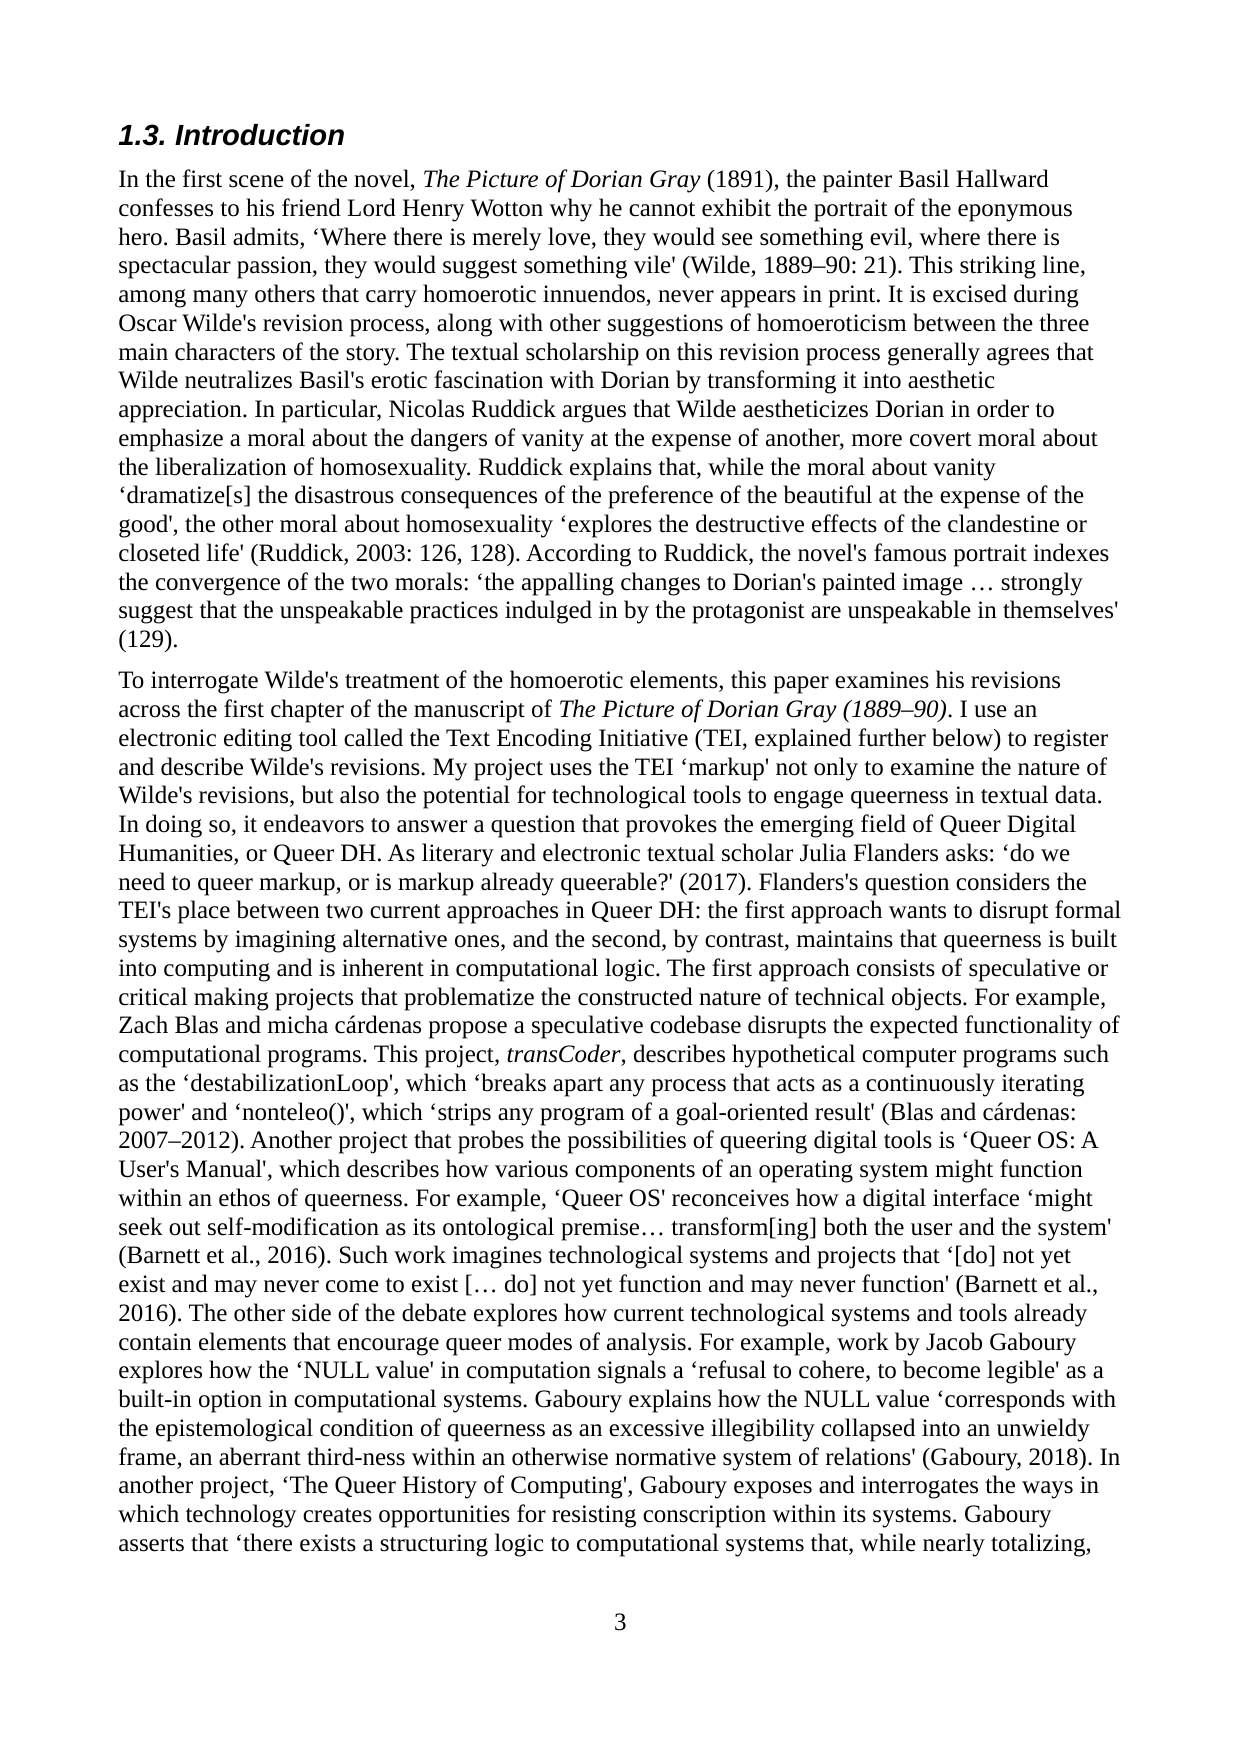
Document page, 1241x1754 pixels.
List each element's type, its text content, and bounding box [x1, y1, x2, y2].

text In the first scene of the novel, The Picture of Dorian Gray (1891), the painter Basil Hallward confesses to his friend Lord Henry Wotton why he cannot exhibit the portrait of the eponymous hero. Basil admits, ‘Where there is merely love, they would see something evil, where there is spectacular passion, they would suggest something vile' (Wilde, 1889–90: 21). This striking line, among many others that carry homoerotic innuendos, never appears in print. It is excised during Oscar Wilde's revision process, along with other suggestions of homoeroticism between the three main characters of the story. The textual scholarship on this revision process generally agrees that Wilde neutralizes Basil's erotic fascination with Dorian by transforming it into aesthetic appreciation. In particular, Nicolas Ruddick argues that Wilde aestheticizes Dorian in order to emphasize a moral about the dangers of vanity at the expense of another, more covert moral about the liberalization of homosexuality. Ruddick explains that, while the moral about vanity ‘dramatize[s] the disastrous consequences of the preference of the beautiful at the expense of the good', the other moral about homosexuality ‘explores the destructive effects of the clandestine or closeted life' (Ruddick, 2003: 126, 128). According to Ruddick, the novel's famous portrait indexes the convergence of the two morals: ‘the appalling changes to Dorian's painted image … strongly suggest that the unspeakable practices indulged in by the protagonist are unspeakable in themselves' (129). [118, 164, 1122, 653]
subtitle Introduction [118, 118, 1122, 152]
text To interrogate Wilde's treatment of the homoerotic elements, this paper examines his revisions across the first chapter of the manuscript of The Picture of Dorian Gray (1889–90). I use an electronic editing tool called the Text Encoding Initiative (TEI, explained further below) to register and describe Wilde's revisions. My project uses the TEI ‘markup' not only to examine the nature of Wilde's revisions, but also the potential for technological tools to engage queerness in textual data. In doing so, it endeavors to answer a question that provokes the emerging field of Queer Digital Humanities, or Queer DH. As literary and electronic textual scholar Julia Flanders asks: ‘do we need to queer markup, or is markup already queerable?' (2017). Flanders's question considers the TEI's place between two current approaches in Queer DH: the first approach wants to disrupt formal systems by imagining alternative ones, and the second, by contrast, maintains that queerness is built into computing and is inherent in computational logic. The first approach consists of speculative or critical making projects that problematize the constructed nature of technical objects. For example, Zach Blas and micha cárdenas propose a speculative codebase disrupts the expected functionality of computational programs. This project, transCoder, describes hypothetical computer programs such as the ‘destabilizationLoop', which ‘breaks apart any process that acts as a continuously iterating power' and ‘nonteleo()', which ‘strips any program of a goal-oriented result' (Blas and cárdenas: 2007–2012). Another project that probes the possibilities of queering digital tools is ‘Queer OS: A User's Manual', which describes how various components of an operating system might function within an ethos of queerness. For example, ‘Queer OS' reconceives how a digital interface ‘might seek out self-modification as its ontological premise… transform[ing] both the user and the system' (Barnett et al., 2016). Such work imagines technological systems and projects that ‘[do] not yet exist and may never come to exist [… do] not yet function and may never function' (Barnett et al., 2016). The other side of the debate explores how current technological systems and tools already contain elements that encourage queer modes of analysis. For example, work by Jacob Gaboury explores how the ‘NULL value' in computation signals a ‘refusal to cohere, to become legible' as a built-in option in computational systems. Gaboury explains how the NULL value ‘corresponds with the epistemological condition of queerness as an excessive illegibility collapsed into an unwieldy frame, an aberrant third-ness within an otherwise normative system of relations' (Gaboury, 2018). In another project, ‘The Queer History of Computing', Gaboury exposes and interrogates the ways in which technology creates opportunities for resisting conscription within its systems. Gaboury asserts that ‘there exists a structuring logic to computational systems that, while nearly totalizing, [118, 665, 1122, 1557]
